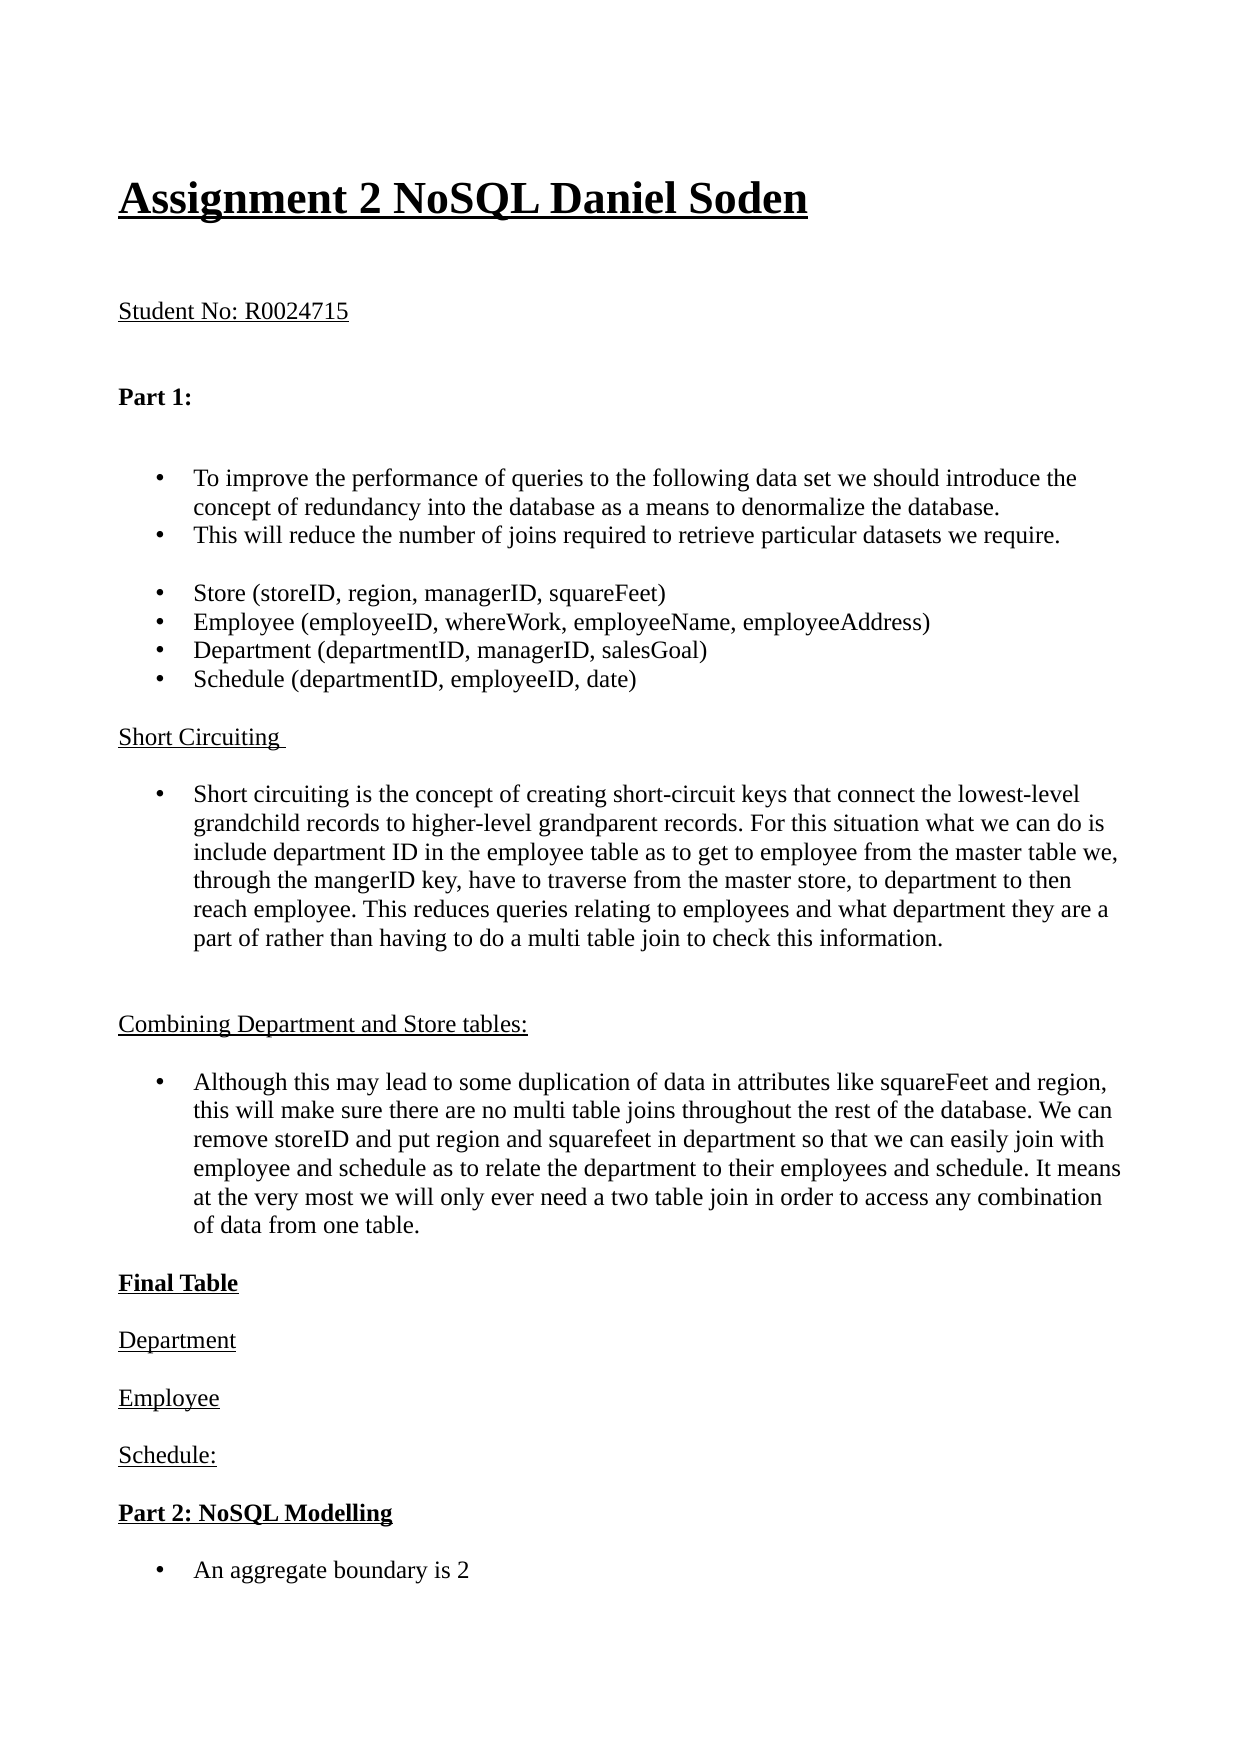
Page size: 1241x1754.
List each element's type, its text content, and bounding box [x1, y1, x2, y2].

text Combining Department and Store tables: [118, 1009, 1122, 1038]
list To improve the performance of queries to the following data set we should introduce the concept of redundancy into the database as a means to denormalize the database. [156, 463, 1122, 521]
text Assignment 2 NoSQL Daniel Soden [118, 171, 1122, 223]
text Final Table [118, 1268, 1122, 1297]
list Although this may lead to some duplication of data in attributes like squareFeet and region, this will make sure there are no multi table joins throughout the rest of the database. We can remove storeID and put region and squarefeet in department so that we can easily join with employee and schedule as to relate the department to their employees and schedule. It means at the very most we will only ever need a two table join in order to access any combination of data from one table. [156, 1067, 1122, 1239]
list This will reduce the number of joins required to retrieve particular datasets we require. [156, 521, 1122, 549]
list Department (departmentID, managerID, salesGoal) [156, 636, 1122, 664]
text Short Circuiting [118, 722, 1122, 751]
list Store (storeID, region, managerID, squareFeet) [156, 578, 1122, 607]
text Department [118, 1326, 1122, 1354]
list Employee (employeeID, whereWork, employeeName, employeeAddress) [156, 607, 1122, 636]
text Schedule: [118, 1441, 1122, 1469]
list Short circuiting is the concept of creating short-circuit keys that connect the lowest-level grandchild records to higher-level grandparent records. For this situation what we can do is include department ID in the employee table as to get to employee from the master table we, through the mangerID key, have to traverse from the master store, to department to then reach employee. This reduces queries relating to employees and what department they are a part of rather than having to do a multi table join to check this information. [156, 779, 1122, 952]
text ­Student No: R0024715 [118, 276, 1122, 329]
list Schedule (departmentID, employeeID, date) [156, 664, 1122, 693]
list An aggregate boundary is 2 [156, 1556, 1122, 1584]
text Part 2: NoSQL Modelling [118, 1498, 1122, 1527]
text Part 1: [118, 382, 1122, 410]
text Employee [118, 1383, 1122, 1412]
